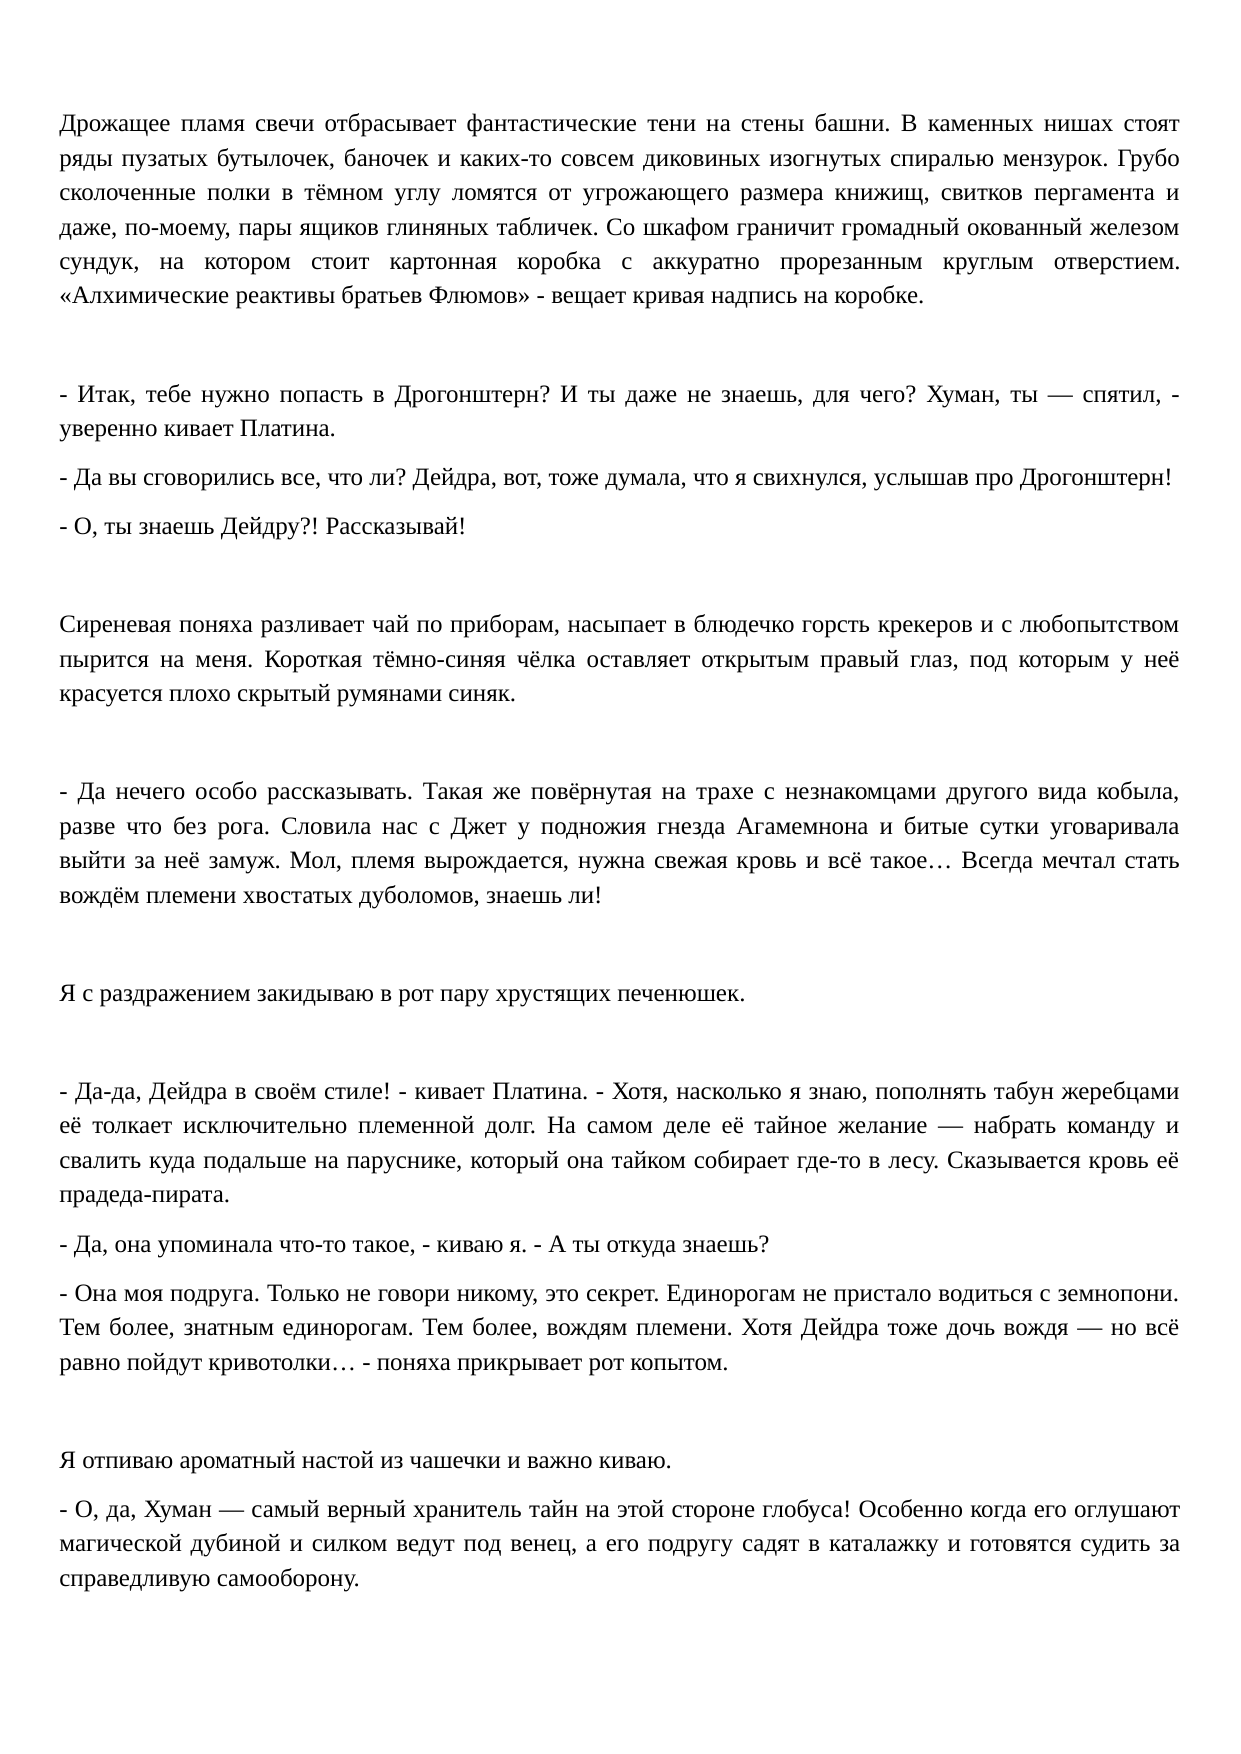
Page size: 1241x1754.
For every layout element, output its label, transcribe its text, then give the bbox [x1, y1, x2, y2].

text Сиреневая поняха разливает чай по приборам, насыпает в блюдечко горсть крекеров и с любопытством пырится на меня. Короткая тёмно-синяя чёлка оставляет открытым правый глаз, под которым у неё красуется плохо скрытый румянами синяк. [59, 609, 1181, 707]
text - Да-да, Дейдра в своём стиле! - кивает Платина. - Хотя, насколько я знаю, пополнять табун жеребцами её толкает исключительно племенной долг. На самом деле её тайное желание — набрать команду и свалить куда подальше на паруснике, который она тайком собирает где-то в лесу. Сказывается кровь её прадеда-пирата. [59, 1076, 1181, 1208]
text - Да, она упоминала что-то такое, - киваю я. - А ты откуда знаешь? [59, 1229, 1181, 1257]
text - Итак, тебе нужно попасть в Дрогонштерн? И ты даже не знаешь, для чего? Хуман, ты — спятил, - уверенно кивает Платина. [59, 379, 1181, 442]
text - Да вы сговорились все, что ли? Дейдра, вот, тоже думала, что я свихнулся, услышав про Дрогонштерн! [59, 462, 1181, 491]
text - О, ты знаешь Дейдру?! Рассказывай! [59, 511, 1181, 540]
text - Она моя подруга. Только не говори никому, это секрет. Единорогам не пристало водиться с земнопони. Тем более, знатным единорогам. Тем более, вождям племени. Хотя Дейдра тоже дочь вождя — но всё равно пойдут кривотолки… - поняха прикрывает рот копытом. [59, 1278, 1181, 1375]
text - Да нечего особо рассказывать. Такая же повёрнутая на трахе с незнакомцами другого вида кобыла, разве что без рога. Словила нас с Джет у подножия гнезда Агамемнона и битые сутки уговаривала выйти за неё замуж. Мол, племя вырождается, нужна свежая кровь и всё такое… Всегда мечтал стать вождём племени хвостатых дуболомов, знаешь ли! [59, 776, 1181, 909]
text Я с раздражением закидываю в рот пару хрустящих печенюшек. [59, 978, 1181, 1007]
text Дрожащее пламя свечи отбрасывает фантастические тени на стены башни. В каменных нишах стоят ряды пузатых бутылочек, баночек и каких-то совсем диковиных изогнутых спиралью мензурок. Грубо сколоченные полки в тёмном углу ломятся от угрожающего размера книжищ, свитков пергамента и даже, по-моему, пары ящиков глиняных табличек. Со шкафом граничит громадный окованный железом сундук, на котором стоит картонная коробка с аккуратно прорезанным круглым отверстием. «Алхимические реактивы братьев Флюмов» - вещает кривая надпись на коробке. [59, 108, 1181, 309]
text Я отпиваю ароматный настой из чашечки и важно киваю. [59, 1445, 1181, 1473]
text - О, да, Хуман — самый верный хранитель тайн на этой стороне глобуса! Особенно когда его оглушают магической дубиной и силком ведут под венец, а его подругу садят в каталажку и готовятся судить за справедливую самооборону. [59, 1494, 1181, 1592]
